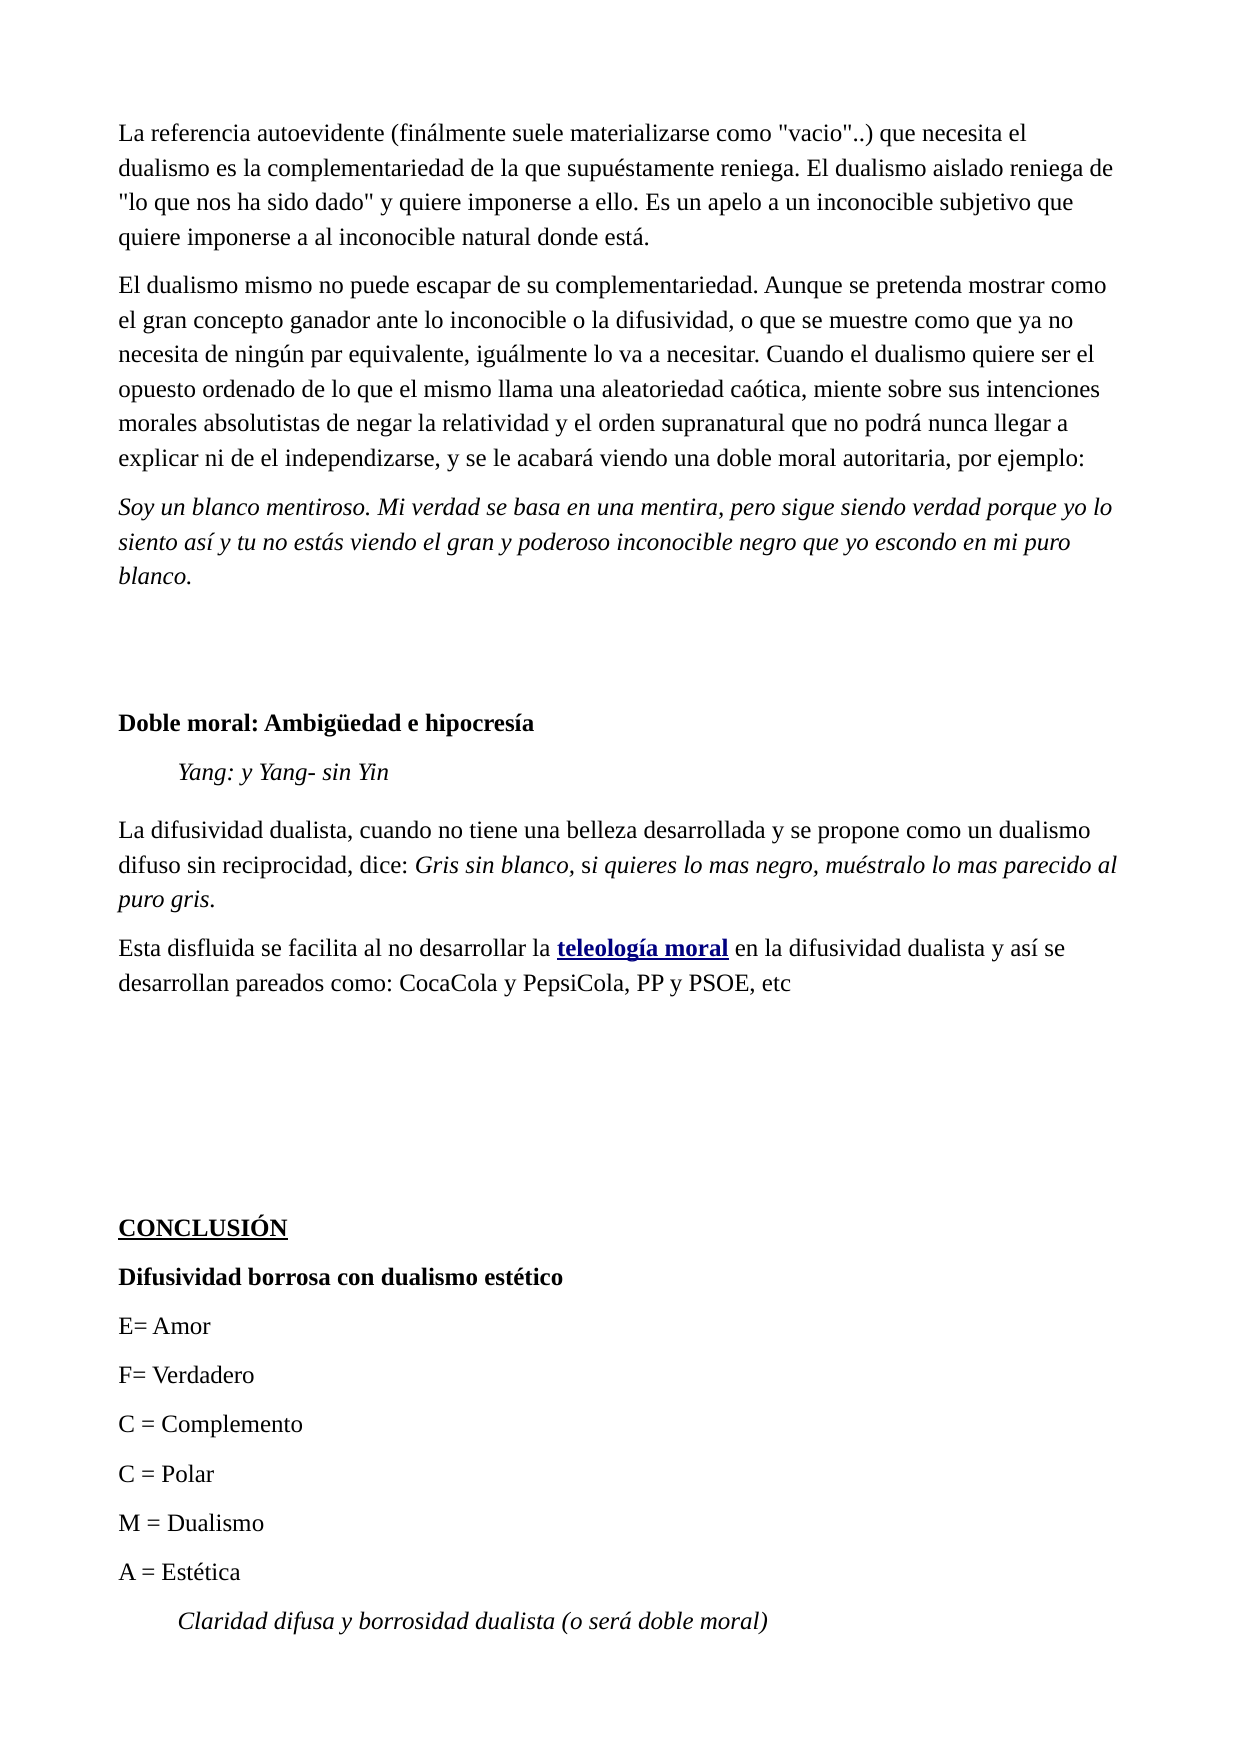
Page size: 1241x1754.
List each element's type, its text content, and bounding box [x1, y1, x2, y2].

text Claridad difusa y borrosidad dualista (o será doble moral) [177, 1606, 1063, 1634]
text F= Verdadero [118, 1361, 1122, 1389]
text Esta disfluida se facilita al no desarrollar la teleología moral en la difusividad dualista y así se desarrollan pareados como: CocaCola y PepsiCola, PP y PSOE, etc [118, 933, 1122, 997]
text M = Dualismo [118, 1508, 1122, 1536]
text C = Complemento [118, 1409, 1122, 1438]
text Doble moral: Ambigüedad e hipocresía [118, 708, 1122, 737]
text Soy un blanco mentiroso. Mi verdad se basa en una mentira, pero sigue siendo verdad porque yo lo siento así y tu no estás viendo el gran y poderoso inconocible negro que yo escondo en mi puro blanco. [118, 492, 1122, 590]
text E= Amor [118, 1311, 1122, 1340]
text C = Polar [118, 1459, 1122, 1487]
text CONCLUSIÓN [118, 1213, 1122, 1242]
text La difusividad dualista, cuando no tiene una belleza desarrollada y se propone como un dualismo difuso sin reciprocidad, dice: Gris sin blanco, si quieres lo mas negro, muéstralo lo mas parecido al puro gris. [118, 816, 1122, 913]
text Difusividad borrosa con dualismo estético [118, 1262, 1122, 1291]
text La referencia autoevidente (finálmente suele materializarse como "vacio"..) que necesita el dualismo es la complementariedad de la que supuéstamente reniega. El dualismo aislado reniega de "lo que nos ha sido dado" y quiere imponerse a ello. Es un apelo a un inconocible subjetivo que quiere imponerse a al inconocible natural donde está. [118, 118, 1122, 250]
text A = Estética [118, 1557, 1122, 1586]
text Yang: y Yang- sin Yin [177, 757, 1063, 786]
text El dualismo mismo no puede escapar de su complementariedad. Aunque se pretenda mostrar como el gran concepto ganador ante lo inconocible o la difusividad, o que se muestre como que ya no necesita de ningún par equivalente, iguálmente lo va a necesitar. Cuando el dualismo quiere ser el opuesto ordenado de lo que el mismo llama una aleatoriedad caótica, miente sobre sus intenciones morales absolutistas de negar la relatividad y el orden supranatural que no podrá nunca llegar a explicar ni de el independizarse, y se le acabará viendo una doble moral autoritaria, por ejemplo: [118, 271, 1122, 472]
